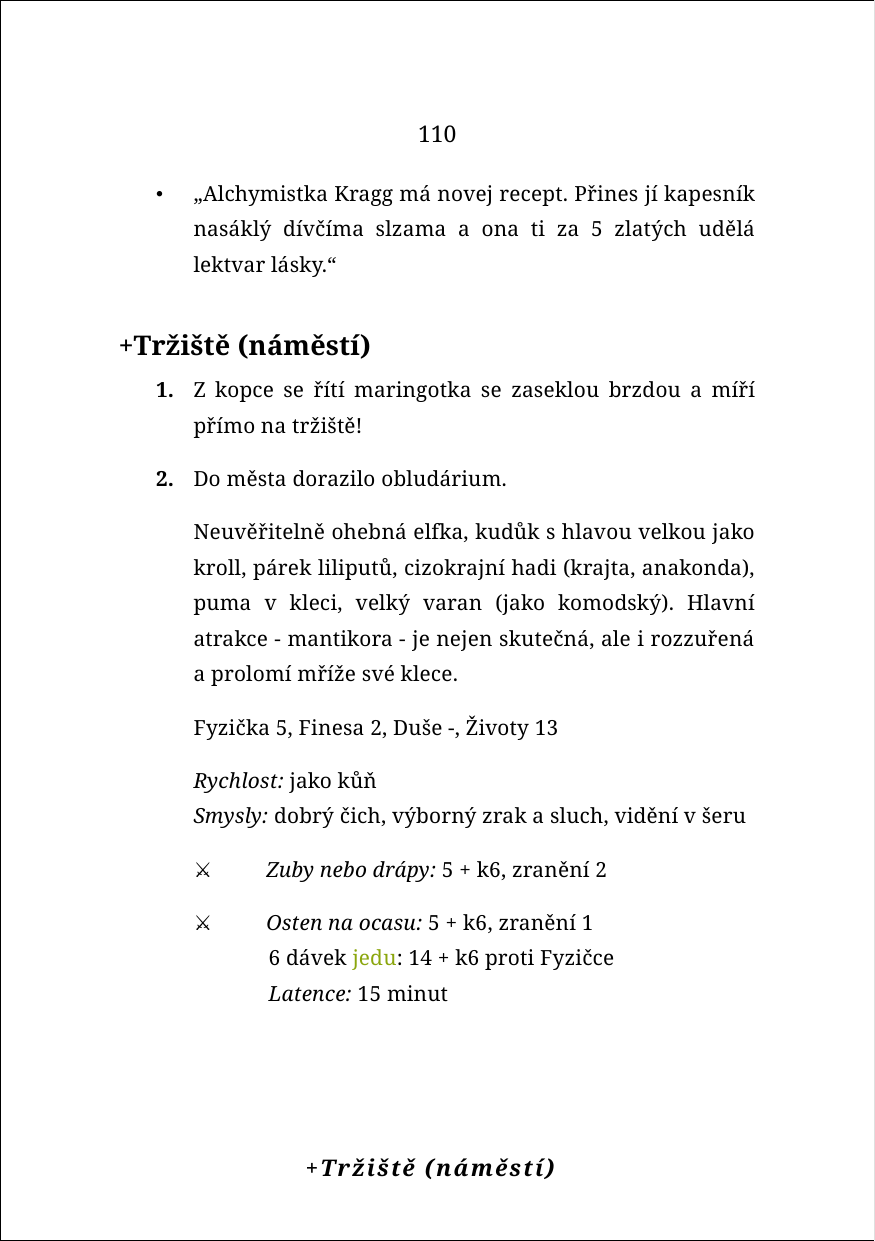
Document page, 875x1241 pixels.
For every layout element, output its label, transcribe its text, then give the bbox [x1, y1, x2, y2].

list ⚔ Zuby nebo drápy: 5 + k6, zranění 2 [156, 855, 756, 883]
list Rychlost: jako kůň [156, 766, 756, 794]
list Latence: 15 minut [231, 979, 756, 1007]
list Smysly: dobrý čich, výborný zrak a sluch, vidění v šeru [156, 802, 756, 830]
list „Alchymistka Kragg má novej recept. Přines jí kapesník nasáklý dívčíma slzama a ona ti za 5 zlatých udělá lektvar lásky.“ [156, 179, 756, 278]
subtitle +Tržiště (náměstí) [118, 327, 756, 364]
list Z kopce se řítí maringotka se zaseklou brzdou a míří přímo na tržiště! [156, 376, 756, 439]
list 6 dávek jedu: 14 + k6 proti Fyzičce [231, 943, 756, 972]
list Neuvěřitelně ohebná elfka, kudůk s hlavou velkou jako kroll, párek liliputů, cizokrajní hadi (krajta, anakonda), puma v kleci, velký varan (jako komodský). Hlavní atrakce - mantikora - je nejen skutečná, ale i rozzuřená a prolomí mříže své klece. [156, 517, 756, 688]
list ⚔ Osten na ocasu: 5 + k6, zranění 1 [156, 908, 756, 936]
list Do města dorazilo obludárium. [156, 464, 756, 493]
list Fyzička 5, Finesa 2, Duše -, Životy 13 [156, 713, 756, 741]
